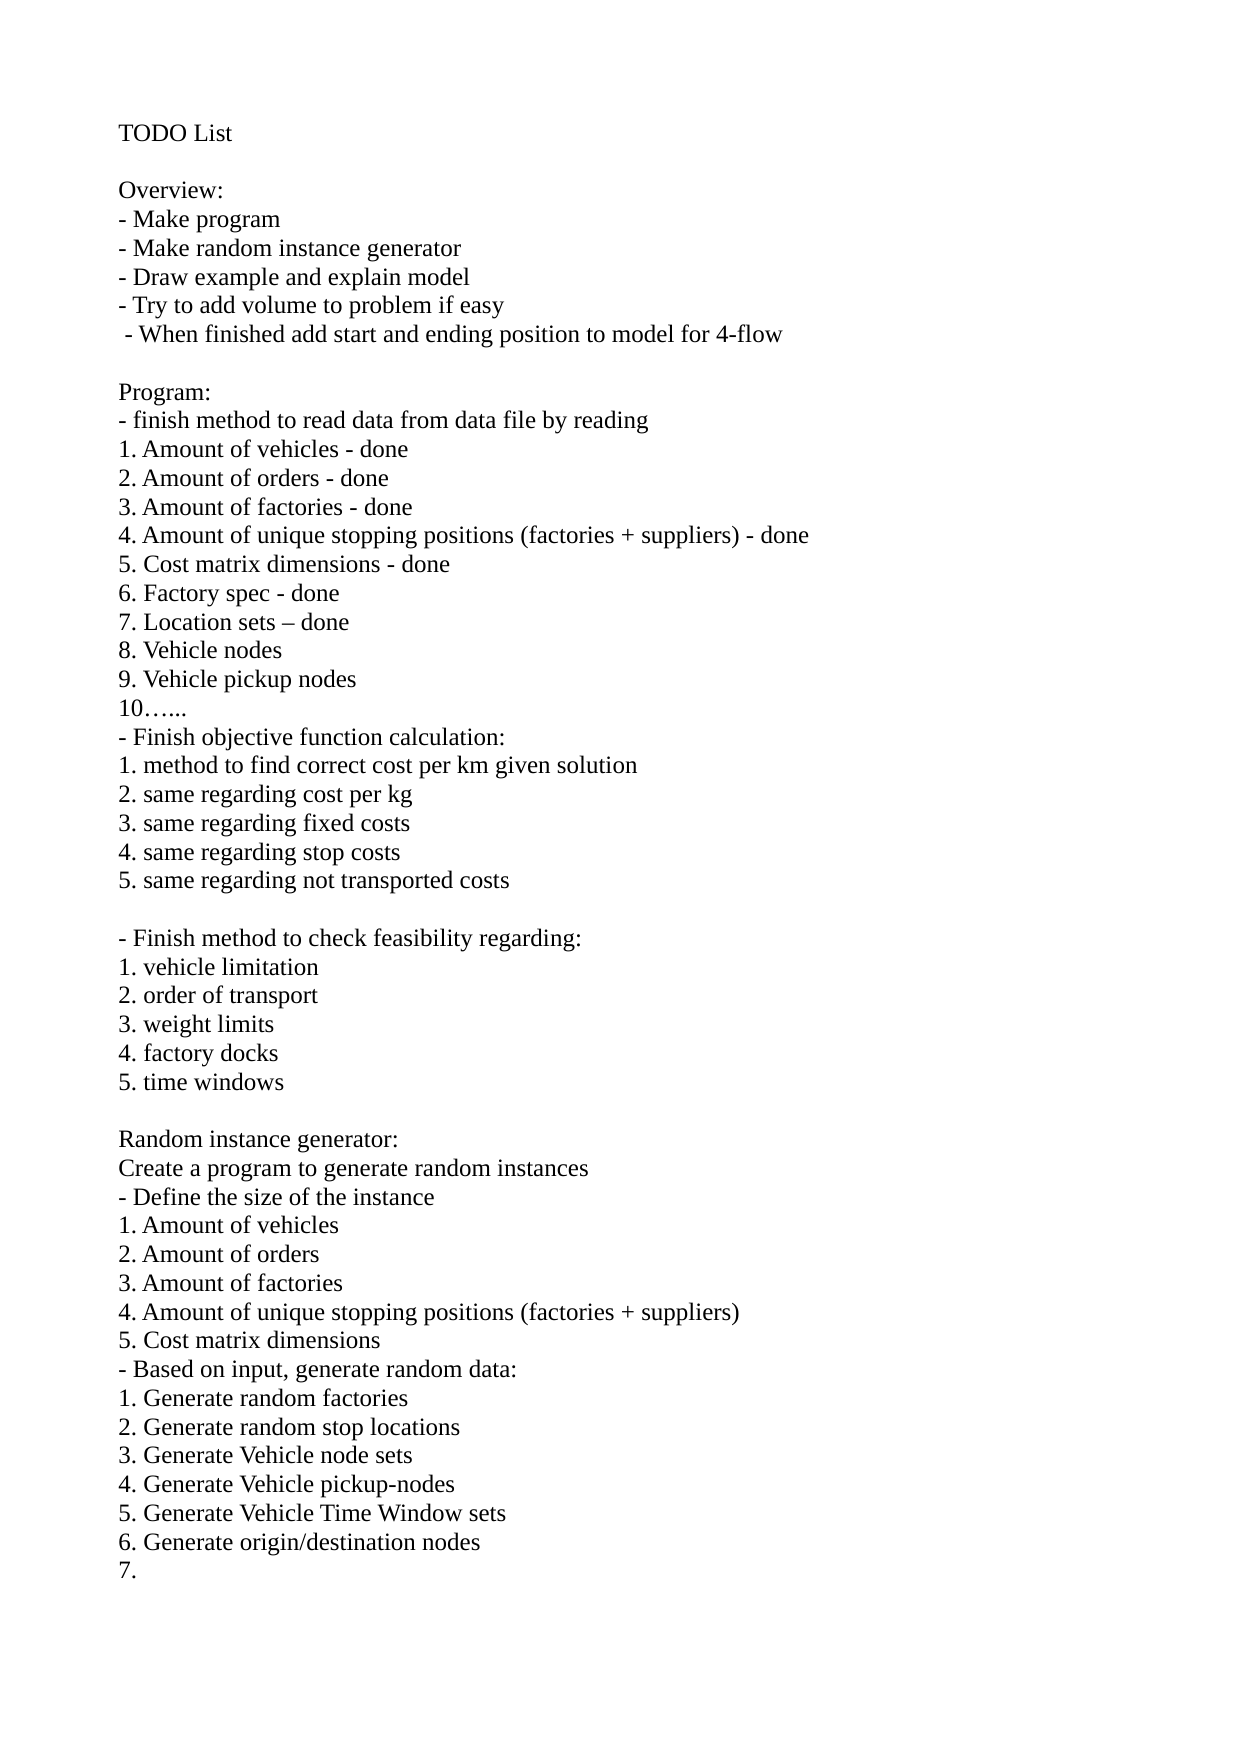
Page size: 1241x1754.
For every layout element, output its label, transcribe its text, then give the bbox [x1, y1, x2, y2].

text 1. Amount of vehicles - done [118, 434, 1122, 463]
text 2. same regarding cost per kg [118, 779, 1122, 808]
text 6. Factory spec - done [118, 578, 1122, 607]
text 2. Generate random stop locations [118, 1412, 1122, 1441]
text 7. Location sets – done [118, 607, 1122, 636]
text 6. Generate origin/destination nodes [118, 1527, 1122, 1556]
text 4. factory docks [118, 1038, 1122, 1067]
text 4. same regarding stop costs [118, 837, 1122, 866]
text TODO List [118, 118, 1122, 147]
text - Finish method to check feasibility regarding: [118, 923, 1122, 952]
text - Try to add volume to problem if easy [118, 291, 1122, 319]
text 4. Generate Vehicle pickup-nodes [118, 1469, 1122, 1498]
text 2. Amount of orders [118, 1239, 1122, 1268]
text - finish method to read data from data file by reading [118, 406, 1122, 434]
text Program: [118, 377, 1122, 406]
text 2. order of transport [118, 981, 1122, 1009]
text 9. Vehicle pickup nodes [118, 664, 1122, 693]
text 2. Amount of orders - done [118, 463, 1122, 492]
text - Make random instance generator [118, 233, 1122, 262]
text 8. Vehicle nodes [118, 636, 1122, 664]
text 4. Amount of unique stopping positions (factories + suppliers) - done [118, 521, 1122, 549]
text 5. same regarding not transported costs [118, 866, 1122, 894]
text 7. [118, 1556, 1122, 1584]
text 5. Generate Vehicle Time Window sets [118, 1498, 1122, 1527]
text 5. Cost matrix dimensions - done [118, 549, 1122, 578]
text 1. Generate random factories [118, 1383, 1122, 1412]
text Create a program to generate random instances [118, 1153, 1122, 1182]
text - Based on input, generate random data: [118, 1354, 1122, 1383]
text 4. Amount of unique stopping positions (factories + suppliers) [118, 1297, 1122, 1326]
text - When finished add start and ending position to model for 4-flow [118, 319, 1122, 348]
text - Draw example and explain model [118, 262, 1122, 291]
text 3. Generate Vehicle node sets [118, 1441, 1122, 1469]
text Overview: [118, 176, 1122, 204]
text 3. weight limits [118, 1009, 1122, 1038]
text 10…... [118, 693, 1122, 722]
text - Define the size of the instance [118, 1182, 1122, 1211]
text 1. Amount of vehicles [118, 1211, 1122, 1239]
text Random instance generator: [118, 1124, 1122, 1153]
text - Finish objective function calculation: [118, 722, 1122, 751]
text 5. Cost matrix dimensions [118, 1326, 1122, 1354]
text 3. Amount of factories [118, 1268, 1122, 1297]
text 5. time windows [118, 1067, 1122, 1096]
text 3. same regarding fixed costs [118, 808, 1122, 837]
text - Make program [118, 204, 1122, 233]
text 1. vehicle limitation [118, 952, 1122, 981]
text 1. method to find correct cost per km given solution [118, 751, 1122, 779]
text 3. Amount of factories - done [118, 492, 1122, 521]
